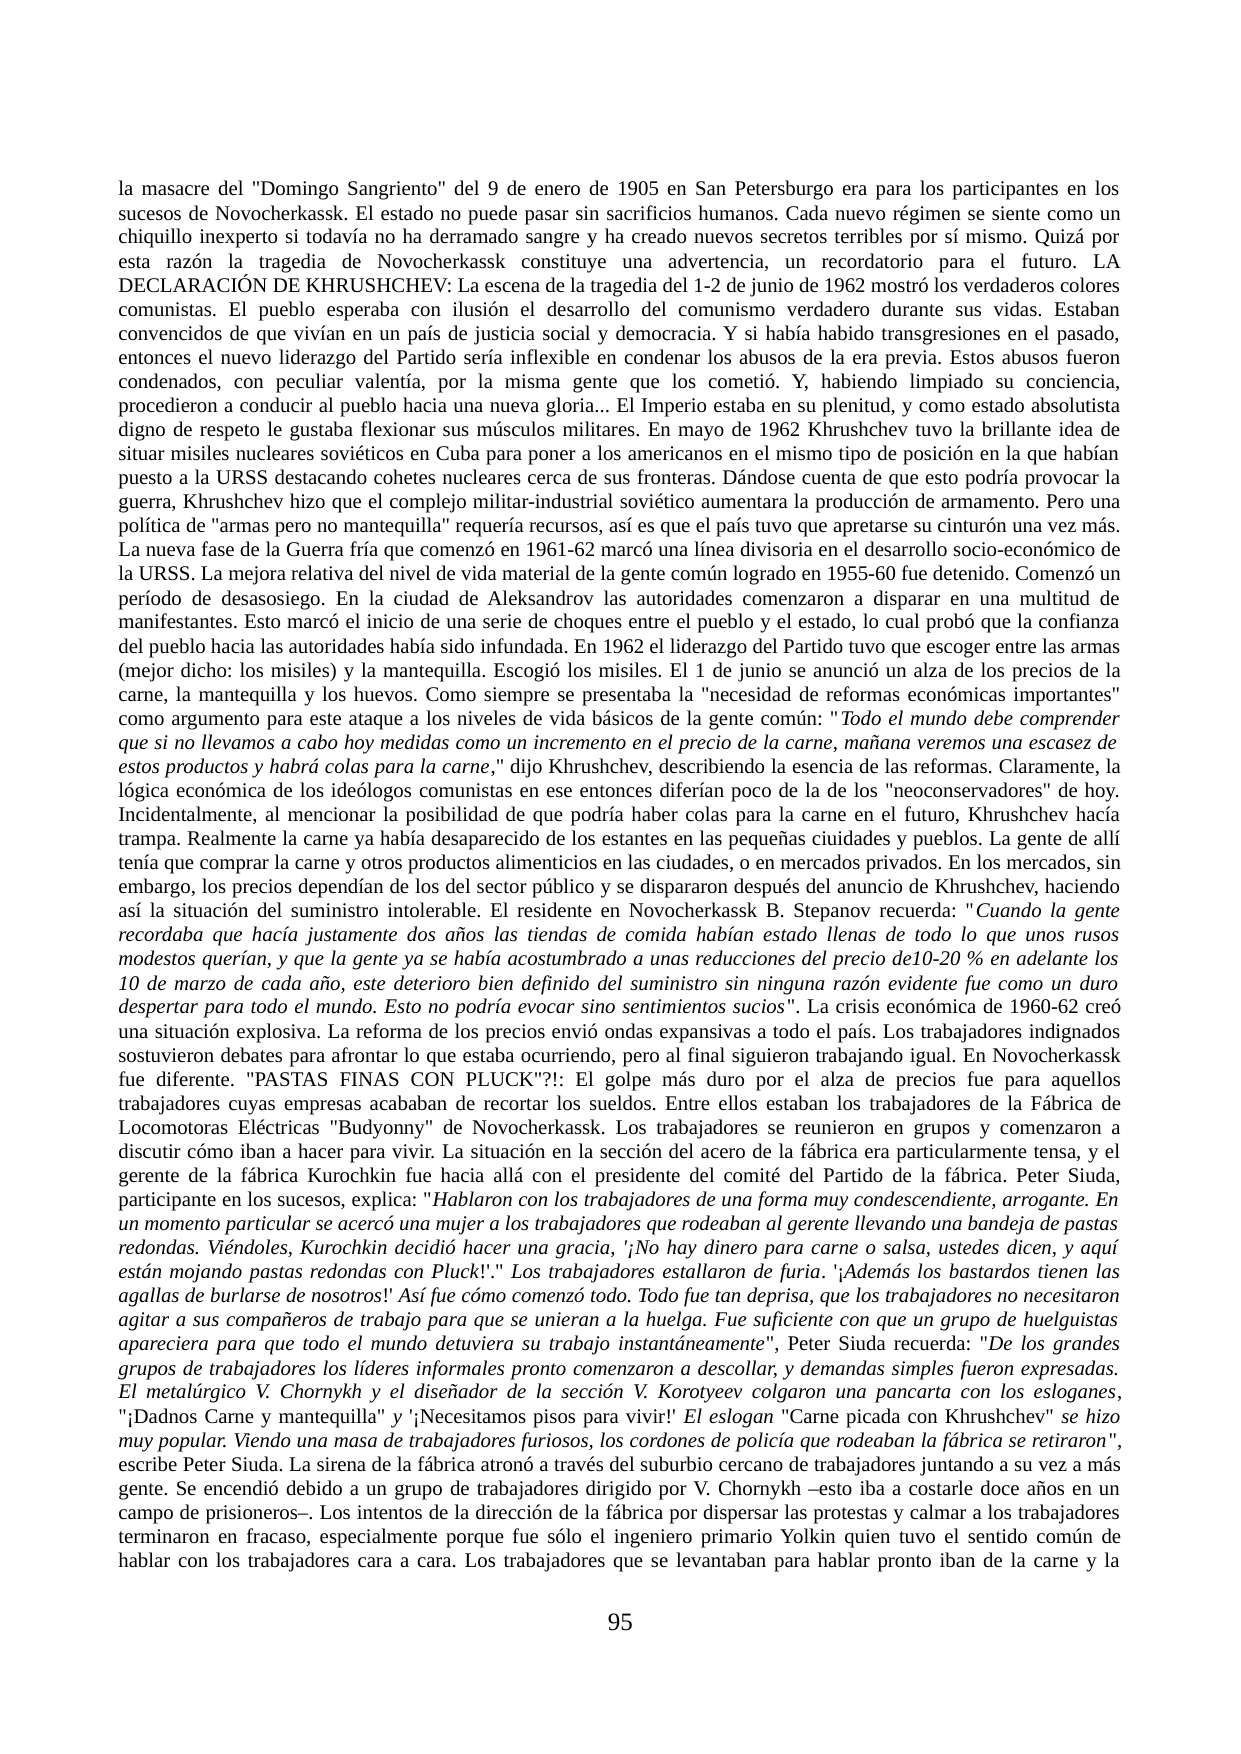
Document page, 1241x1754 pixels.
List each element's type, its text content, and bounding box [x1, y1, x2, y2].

text la masacre del "Domingo Sangriento" del 9 de enero de 1905 en San Petersburgo era para los participantes en los sucesos de Novocherkassk. El estado no puede pasar sin sacrificios humanos. Cada nuevo régimen se siente como un chiquillo inexperto si todavía no ha derramado sangre y ha creado nuevos secretos terribles por sí mismo. Quizá por esta razón la tragedia de Novocherkassk constituye una advertencia, un recordatorio para el futuro. LA DECLARACIÓN DE KHRUSHCHEV: La escena de la tragedia del 1-2 de junio de 1962 mostró los verdaderos colores comunistas. El pueblo esperaba con ilusión el desarrollo del comunismo verdadero durante sus vidas. Estaban convencidos de que vivían en un país de justicia social y democracia. Y si había habido transgresiones en el pasado, entonces el nuevo liderazgo del Partido sería inflexible en condenar los abusos de la era previa. Estos abusos fueron condenados, con peculiar valentía, por la misma gente que los cometió. Y, habiendo limpiado su conciencia, procedieron a conducir al pueblo hacia una nueva gloria... El Imperio estaba en su plenitud, y como estado absolutista digno de respeto le gustaba flexionar sus músculos militares. En mayo de 1962 Khrushchev tuvo la brillante idea de situar misiles nucleares soviéticos en Cuba para poner a los americanos en el mismo tipo de posición en la que habían puesto a la URSS destacando cohetes nucleares cerca de sus fronteras. Dándose cuenta de que esto podría provocar la guerra, Khrushchev hizo que el complejo militar-industrial soviético aumentara la producción de armamento. Pero una política de "armas pero no mantequilla" requería recursos, así es que el país tuvo que apretarse su cinturón una vez más. La nueva fase de la Guerra fría que comenzó en 1961-62 marcó una línea divisoria en el desarrollo socio-económico de la URSS. La mejora relativa del nivel de vida material de la gente común logrado en 1955-60 fue detenido. Comenzó un período de desasosiego. En la ciudad de Aleksandrov las autoridades comenzaron a disparar en una multitud de manifestantes. Esto marcó el inicio de una serie de choques entre el pueblo y el estado, lo cual probó que la confianza del pueblo hacia las autoridades había sido infundada. En 1962 el liderazgo del Partido tuvo que escoger entre las armas (mejor dicho: los misiles) y la mantequilla. Escogió los misiles. El 1 de junio se anunció un alza de los precios de la carne, la mantequilla y los huevos. Como siempre se presentaba la "necesidad de reformas económicas importantes" como argumento para este ataque a los niveles de vida básicos de la gente común: "Todo el mundo debe comprender que si no llevamos a cabo hoy medidas como un incremento en el precio de la carne, mañana veremos una escasez de estos productos y habrá colas para la carne," dijo Khrushchev, describiendo la esencia de las reformas. Claramente, la lógica económica de los ideólogos comunistas en ese entonces diferían poco de la de los "neoconservadores" de hoy. Incidentalmente, al mencionar la posibilidad de que podría haber colas para la carne en el futuro, Khrushchev hacía trampa. Realmente la carne ya había desaparecido de los estantes en las pequeñas ciuidades y pueblos. La gente de allí tenía que comprar la carne y otros productos alimenticios en las ciudades, o en mercados privados. En los mercados, sin embargo, los precios dependían de los del sector público y se dispararon después del anuncio de Khrushchev, haciendo así la situación del suministro intolerable. El residente en Novocherkassk B. Stepanov recuerda: "Cuando la gente recordaba que hacía justamente dos años las tiendas de comida habían estado llenas de todo lo que unos rusos modestos querían, y que la gente ya se había acostumbrado a unas reducciones del precio de10-20 % en adelante los 10 de marzo de cada año, este deterioro bien definido del suministro sin ninguna razón evidente fue como un duro despertar para todo el mundo. Esto no podría evocar sino sentimientos sucios". La crisis económica de 1960-62 creó una situación explosiva. La reforma de los precios envió ondas expansivas a todo el país. Los trabajadores indignados sostuvieron debates para afrontar lo que estaba ocurriendo, pero al final siguieron trabajando igual. En Novocherkassk fue diferente. "PASTAS FINAS CON PLUCK"?!: El golpe más duro por el alza de precios fue para aquellos trabajadores cuyas empresas acababan de recortar los sueldos. Entre ellos estaban los trabajadores de la Fábrica de Locomotoras Eléctricas "Budyonny" de Novocherkassk. Los trabajadores se reunieron en grupos y comenzaron a discutir cómo iban a hacer para vivir. La situación en la sección del acero de la fábrica era particularmente tensa, y el gerente de la fábrica Kurochkin fue hacia allá con el presidente del comité del Partido de la fábrica. Peter Siuda, participante en los sucesos, explica: "Hablaron con los trabajadores de una forma muy condescendiente, arrogante. En un momento particular se acercó una mujer a los trabajadores que rodeaban al gerente llevando una bandeja de pastas redondas. Viéndoles, Kurochkin decidió hacer una gracia, '¡No hay dinero para carne o salsa, ustedes dicen, y aquí están mojando pastas redondas con Pluck!'." Los trabajadores estallaron de furia. '¡Además los bastardos tienen las agallas de burlarse de nosotros!' Así fue cómo comenzó todo. Todo fue tan deprisa, que los trabajadores no necesitaron agitar a sus compañeros de trabajo para que se unieran a la huelga. Fue suficiente con que un grupo de huelguistas apareciera para que todo el mundo detuviera su trabajo instantáneamente", Peter Siuda recuerda: "De los grandes grupos de trabajadores los líderes informales pronto comenzaron a descollar, y demandas simples fueron expresadas. El metalúrgico V. Chornykh y el diseñador de la sección V. Korotyeev colgaron una pancarta con los esloganes, "¡Dadnos Carne y mantequilla" y '¡Necesitamos pisos para vivir!' El eslogan "Carne picada con Khrushchev" se hizo muy popular. Viendo una masa de trabajadores furiosos, los cordones de policía que rodeaban la fábrica se retiraron", escribe Peter Siuda. La sirena de la fábrica atronó a través del suburbio cercano de trabajadores juntando a su vez a más gente. Se encendió debido a un grupo de trabajadores dirigido por V. Chornykh –esto iba a costarle doce años en un campo de prisioneros–. Los intentos de la dirección de la fábrica por dispersar las protestas y calmar a los trabajadores terminaron en fracaso, especialmente porque fue sólo el ingeniero primario Yolkin quien tuvo el sentido común de hablar con los trabajadores cara a cara. Los trabajadores que se levantaban para hablar pronto iban de la carne y la [118, 176, 1122, 1572]
